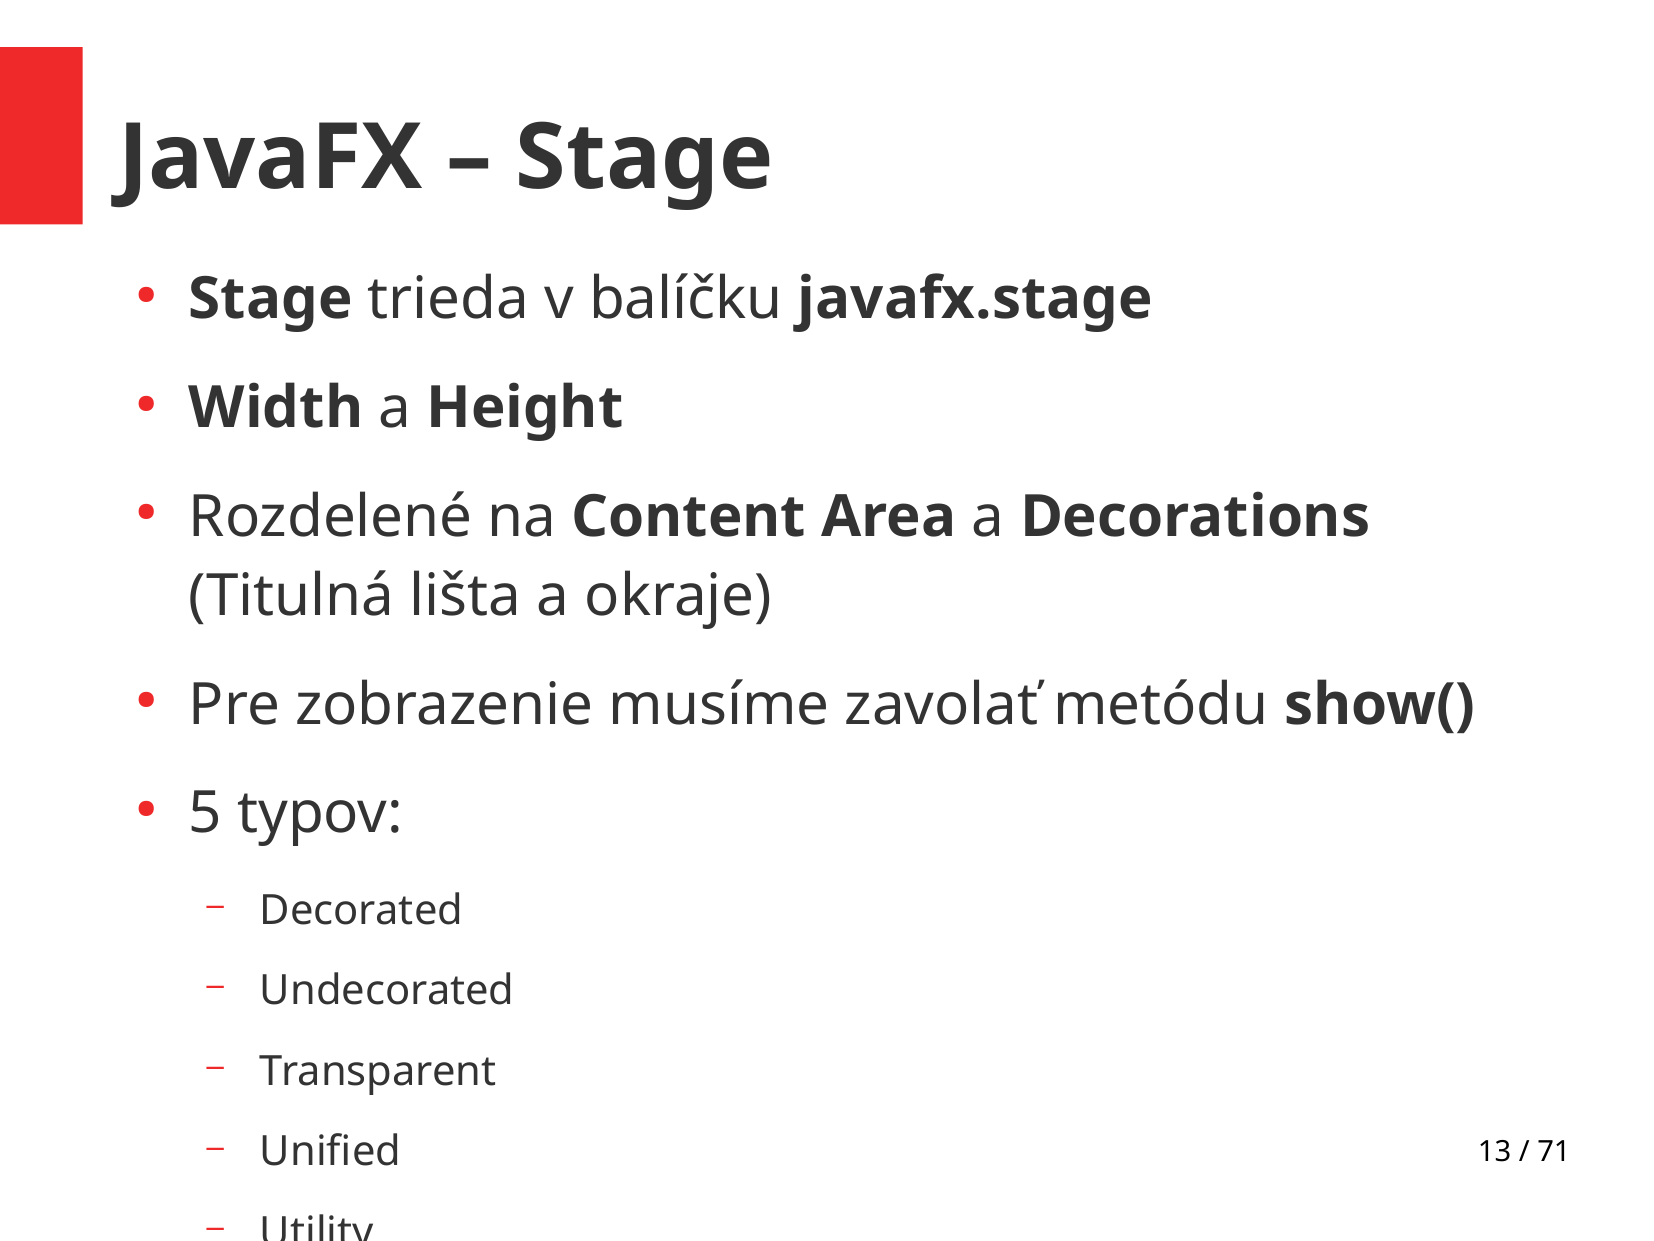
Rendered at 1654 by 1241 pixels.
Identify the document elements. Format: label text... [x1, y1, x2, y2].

list Stage trieda v balíčku javafx.stage Width a Height Rozdelené na Content Area a Decorations (Titulná lišta a okraje) Pre zobrazenie musíme zavolať metódu show() 5 typov: Decorated Undecorated Transparent Unified Utility [118, 256, 1536, 976]
title JavaFX – Stage [118, 49, 1571, 257]
